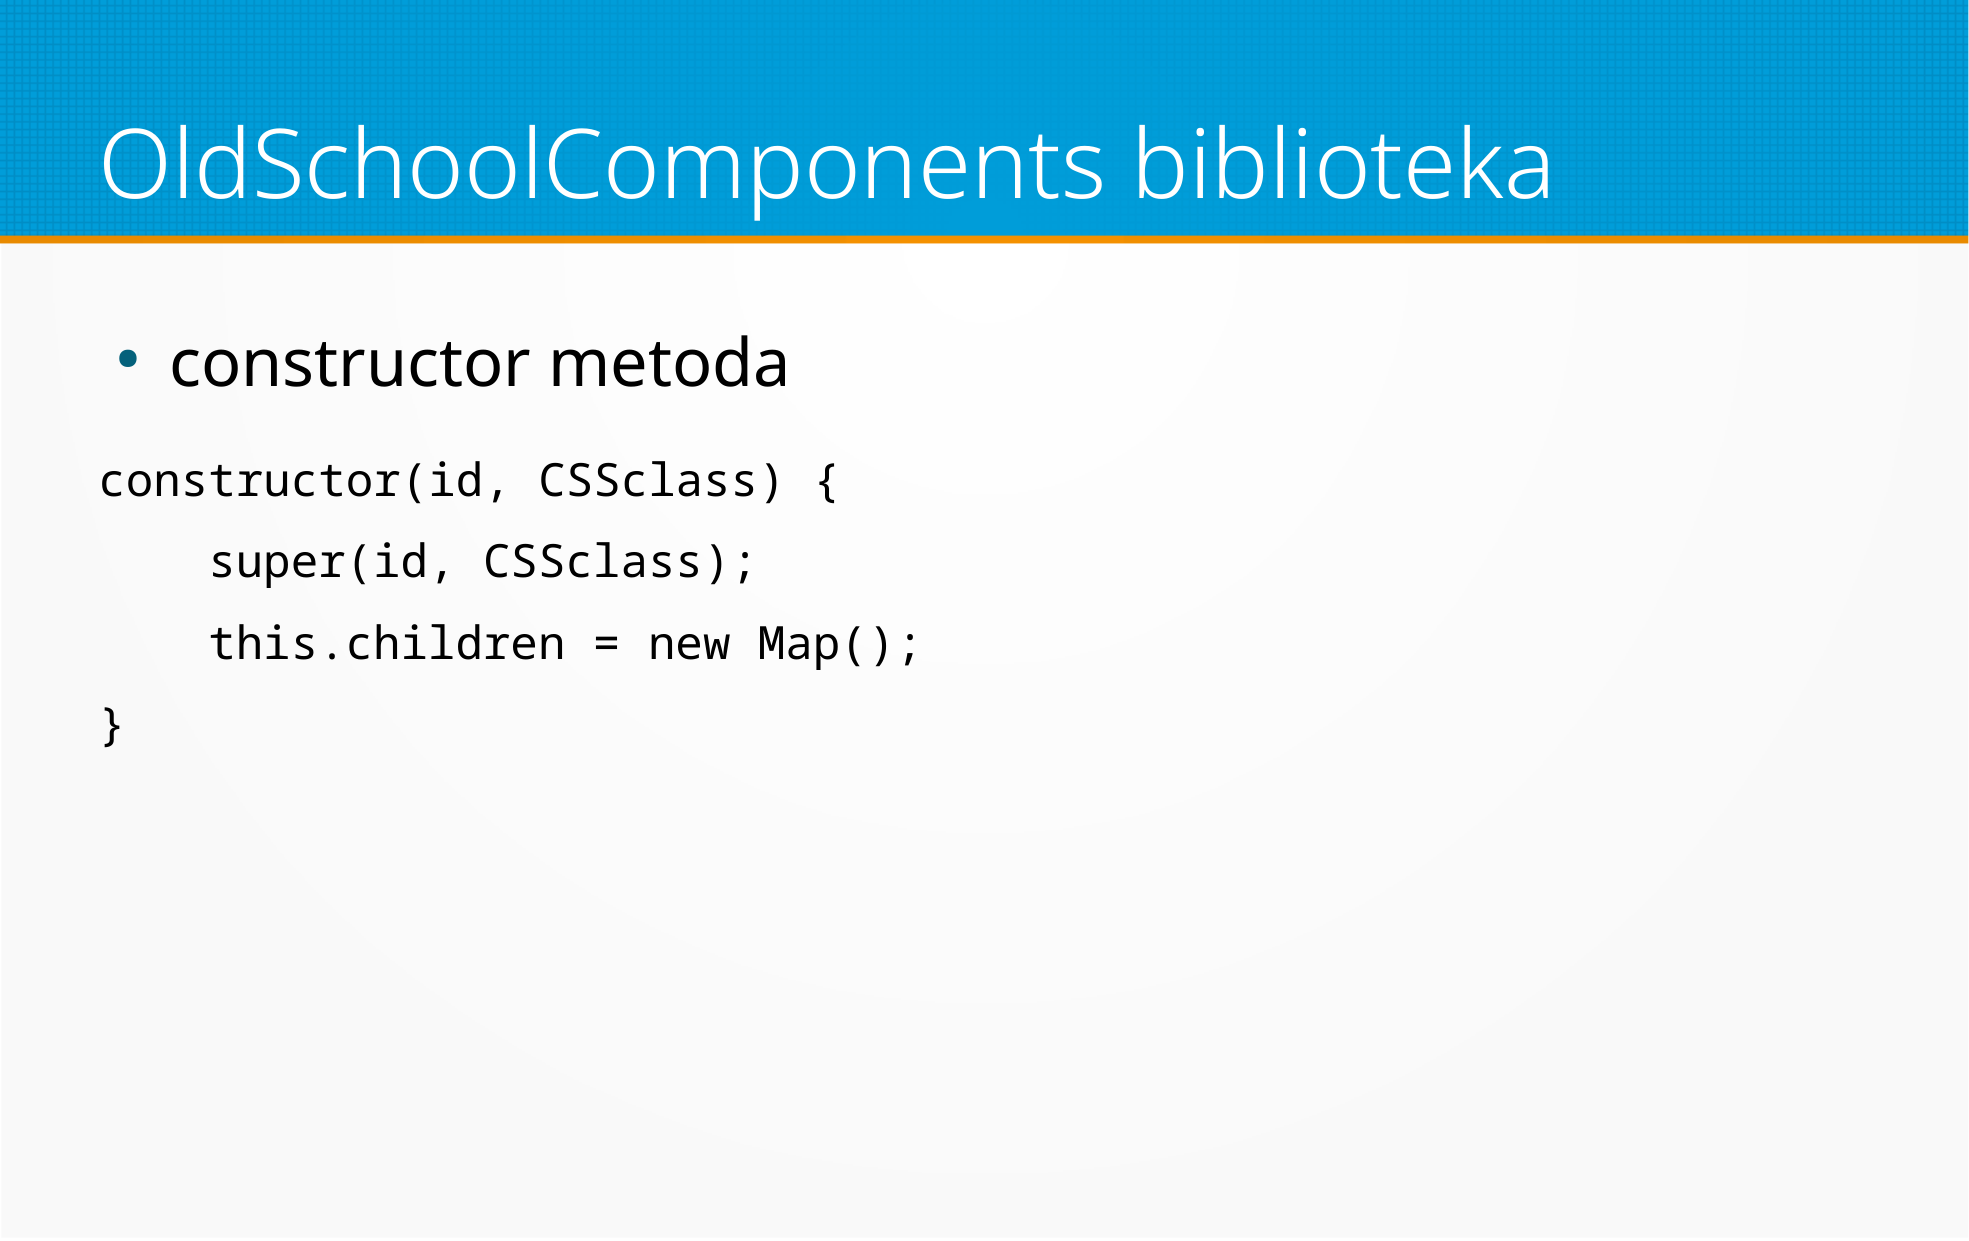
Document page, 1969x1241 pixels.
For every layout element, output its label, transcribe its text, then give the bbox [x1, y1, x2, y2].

list constructor metoda constructor(id, CSSclass) { super(id, CSSclass); this.children = new Map(); } [98, 315, 1861, 1081]
picture [0, 236, 1969, 1241]
title OldSchoolComponents biblioteka [98, 19, 1870, 227]
